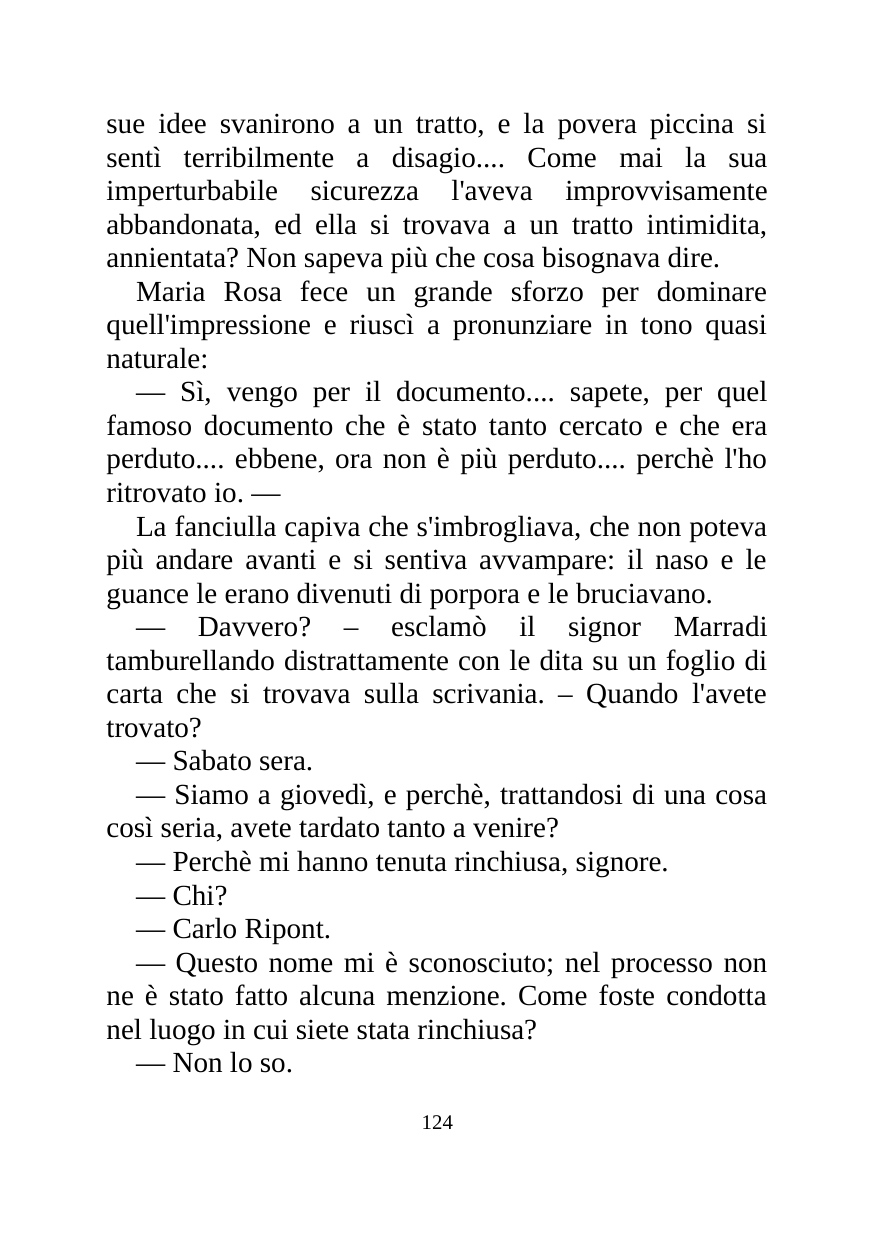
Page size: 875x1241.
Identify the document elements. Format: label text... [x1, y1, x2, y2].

text — Sabato sera. [106, 743, 768, 777]
text sue idee svanirono a un tratto, e la povera piccina si sentì terribilmente a disagio.... Come mai la sua imperturbabile sicurezza l'aveva improvvisamente abbandonata, ed ella si trovava a un tratto intimidita, annientata? Non sapeva più che cosa bisognava dire. [106, 106, 768, 274]
text Maria Rosa fece un grande sforzo per dominare quell'impressione e riuscì a pronunziare in tono quasi naturale: [106, 274, 768, 374]
text La fanciulla capiva che s'imbrogliava, che non poteva più andare avanti e si sentiva avvampare: il naso e le guance le erano divenuti di porpora e le bruciavano. [106, 509, 768, 609]
text — Carlo Ripont. [106, 911, 768, 945]
text — Questo nome mi è sconosciuto; nel processo non ne è stato fatto alcuna menzione. Come foste condotta nel luogo in cui siete stata rinchiusa? [106, 945, 768, 1045]
text — Sì, vengo per il documento.... sapete, per quel famoso documento che è stato tanto cercato e che era perduto.... ebbene, ora non è più perduto.... perchè l'ho ritrovato io. — [106, 374, 768, 509]
text — Non lo so. [106, 1045, 768, 1079]
text — Perchè mi hanno tenuta rinchiusa, signore. [106, 844, 768, 878]
text — Davvero? – esclamò il signor Marradi tamburellando distrattamente con le dita su un foglio di carta che si trovava sulla scrivania. – Quando l'avete trovato? [106, 609, 768, 743]
text — Chi? [106, 878, 768, 911]
text — Siamo a giovedì, e perchè, trattandosi di una cosa così seria, avete tardato tanto a venire? [106, 777, 768, 844]
